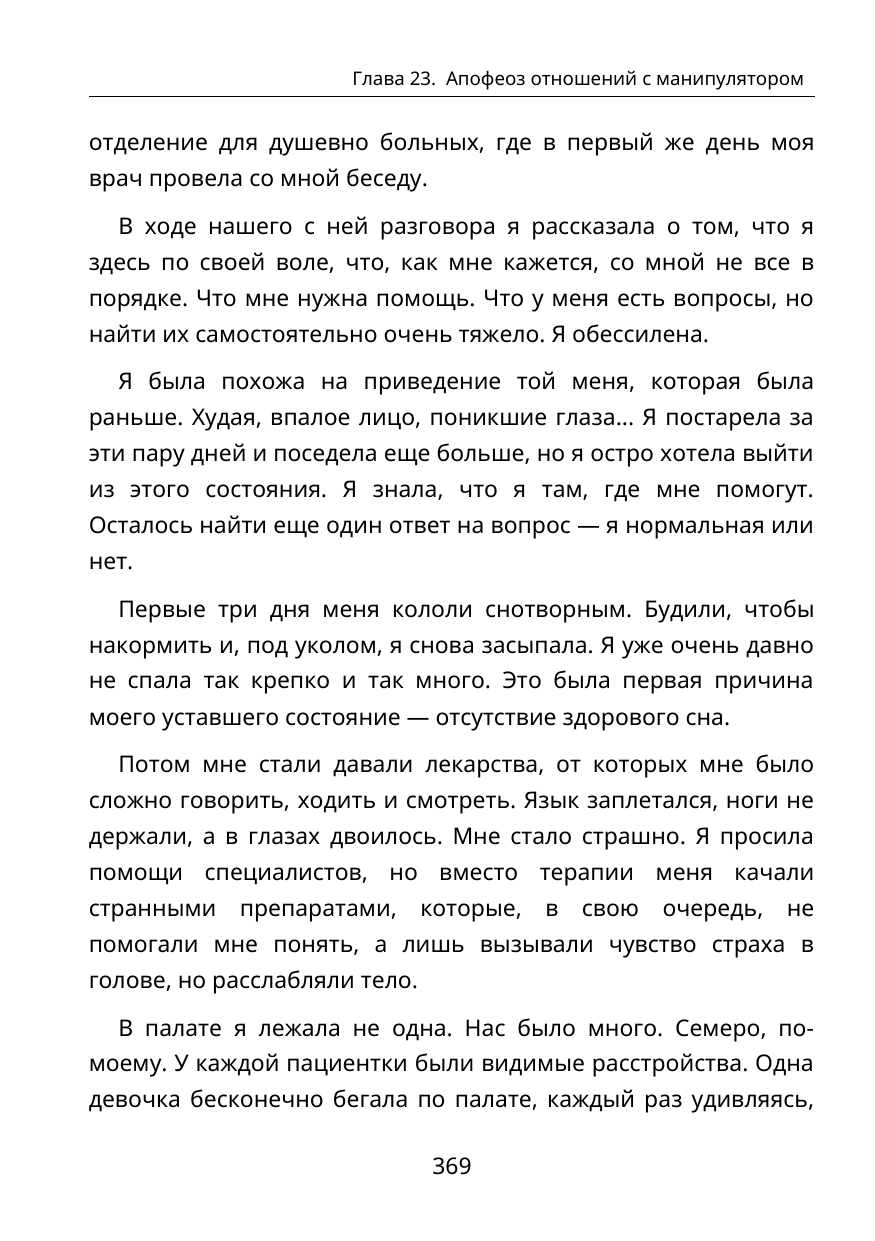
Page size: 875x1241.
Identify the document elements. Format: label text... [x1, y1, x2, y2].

text отделение для душевно больных, где в первый же день моя врач провела со мной беседу. [88, 126, 815, 193]
text Я была похожа на приведение той меня, которая была раньше. Худая, впалое лицо, поникшие глаза... Я постарела за эти пару дней и поседела еще больше, но я остро хотела выйти из этого состояния. Я знала, что я там, где мне помогут. Осталось найти еще один ответ на вопрос — я нормальная или нет. [88, 365, 815, 576]
text В палате я лежала не одна. Нас было много. Семеро, по-моему. У каждой пациентки были видимые расстройства. Одна девочка бесконечно бегала по палате, каждый раз удивляясь, [88, 1011, 815, 1114]
text В ходе нашего с ней разговора я рассказала о том, что я здесь по своей воле, что, как мне кажется, со мной не все в порядке. Что мне нужна помощь. Что у меня есть вопросы, но найти их самостоятельно очень тяжело. Я обессилена. [88, 210, 815, 349]
text Первые три дня меня кололи снотворным. Будили, чтобы накормить и, под уколом, я снова засыпала. Я уже очень давно не спала так крепко и так много. Это была первая причина моего уставшего состояние — отсутствие здорового сна. [88, 593, 815, 732]
text Потом мне стали давали лекарства, от которых мне было сложно говорить, ходить и смотреть. Язык заплетался, ноги не держали, а в глазах двоилось. Мне стало страшно. Я просила помощи специалистов, но вместо терапии меня качали странными препаратами, которые, в свою очередь, не помогали мне понять, а лишь вызывали чувство страха в голове, но расслабляли тело. [88, 748, 815, 995]
